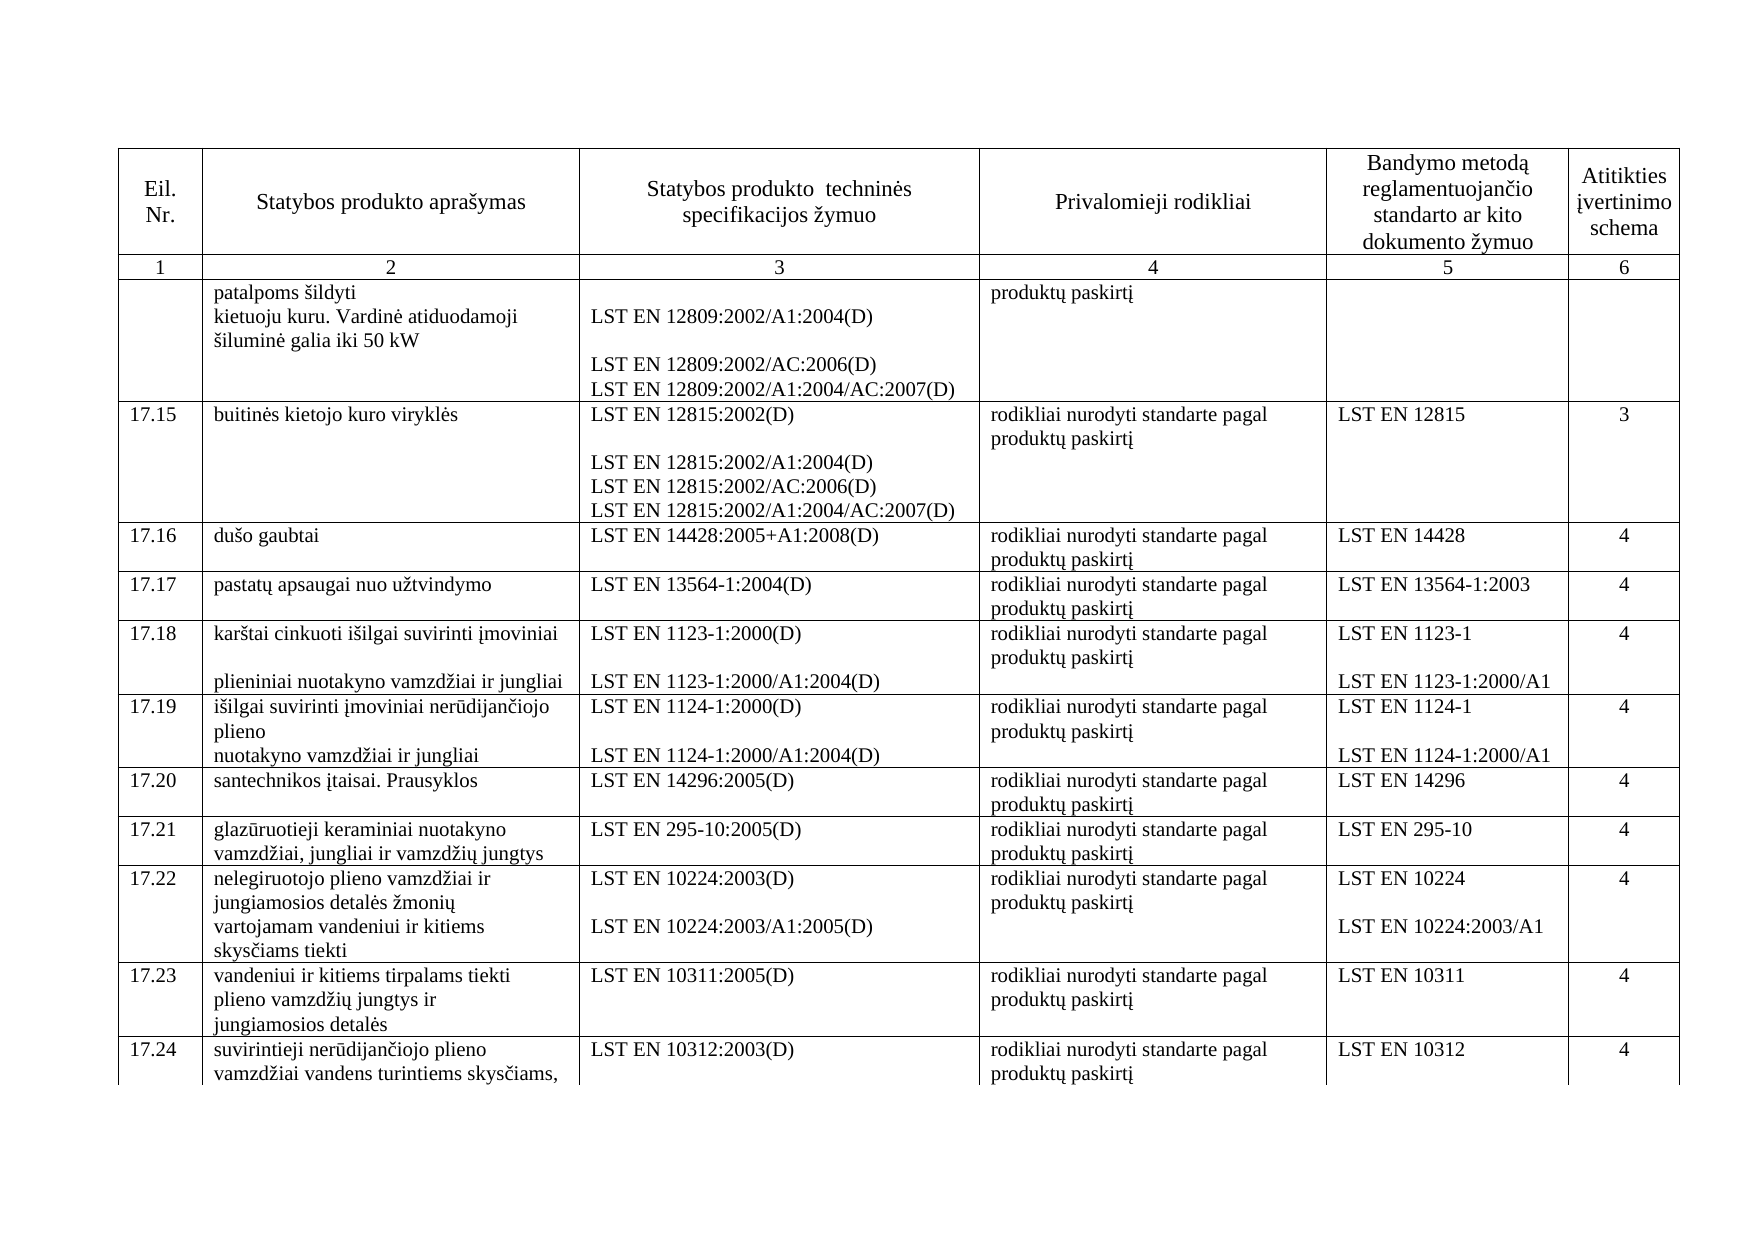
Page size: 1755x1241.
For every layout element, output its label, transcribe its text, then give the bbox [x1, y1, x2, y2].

table_header Statybos produkto aprašymas [203, 149, 579, 254]
table_cell 1 [119, 255, 202, 279]
table_cell [1327, 353, 1568, 376]
table_cell 3 [580, 255, 979, 279]
table_cell [119, 353, 202, 376]
table_cell [580, 1011, 979, 1036]
table_cell glazūruotieji keraminiai nuotakyno vamzdžiai, jungliai ir vamzdžių jungtys [203, 817, 579, 865]
table_cell LST EN 10312:2003(D) [580, 1037, 979, 1085]
table_cell [1327, 280, 1568, 304]
table_cell [1569, 474, 1679, 498]
table_cell buitinės kietojo kuro viryklės [203, 402, 579, 450]
table_cell rodikliai nurodyti standarte pagal produktų paskirtį [980, 523, 1326, 571]
table_cell [119, 376, 202, 401]
table_cell LST EN 10224:2003/A1 [1327, 914, 1568, 962]
table_cell 4 [1569, 768, 1679, 816]
table_cell rodikliai nurodyti standarte pagal produktų paskirtį [980, 572, 1326, 620]
table_header Atitikties įvertinimo schema [1569, 149, 1679, 254]
table_cell 2 [203, 255, 579, 279]
table_cell LST EN 12815:2002/AC:2006(D) [580, 474, 979, 498]
table_cell 17.20 [119, 768, 202, 816]
table_cell [119, 743, 202, 767]
table_cell rodikliai nurodyti standarte pagal produktų paskirtį [980, 621, 1326, 669]
table_cell 4 [1569, 572, 1679, 620]
table_cell LST EN 10224 [1327, 866, 1568, 914]
table_cell LST EN 1124-1:2000(D) [580, 695, 979, 743]
table_header Privalomieji rodikliai [980, 149, 1326, 254]
table_cell LST EN 10311 [1327, 963, 1568, 1011]
table_cell [119, 450, 202, 474]
table_cell 17.18 [119, 621, 202, 669]
table_cell [1327, 304, 1568, 352]
table_cell 17.23 [119, 963, 202, 1011]
table_cell LST EN 1124-1:2000/A1:2004(D) [580, 743, 979, 767]
table_cell 4 [1569, 1037, 1679, 1085]
table_cell patalpoms šildyti [203, 280, 579, 304]
table_cell karštai cinkuoti išilgai suvirinti įmoviniai [203, 621, 579, 669]
table_cell [980, 450, 1326, 474]
table_cell [1569, 743, 1679, 767]
table_cell [980, 304, 1326, 352]
table_cell [203, 376, 579, 401]
table_cell [203, 450, 579, 474]
table_cell nelegiruotojo plieno vamzdžiai ir jungiamosios detalės žmonių [203, 866, 579, 914]
table_cell LST EN 14296:2005(D) [580, 768, 979, 816]
table_cell 17.15 [119, 402, 202, 450]
table_cell [119, 280, 202, 304]
table_header Statybos produkto techninės specifikacijos žymuo [580, 149, 979, 254]
table_cell LST EN 1123-1:2000/A1:2004(D) [580, 669, 979, 693]
table_cell pastatų apsaugai nuo užtvindymo [203, 572, 579, 620]
table_cell [203, 474, 579, 498]
table_cell LST EN 10311:2005(D) [580, 963, 979, 1011]
table_cell [980, 914, 1326, 962]
table_cell LST EN 12815:2002(D) [580, 402, 979, 450]
table_cell 17.16 [119, 523, 202, 571]
table_cell [203, 498, 579, 522]
table_cell [980, 743, 1326, 767]
table_header Eil. Nr. [119, 149, 202, 254]
table_cell LST EN 1123-1 [1327, 621, 1568, 669]
table_cell [1569, 669, 1679, 693]
table_cell 17.22 [119, 866, 202, 914]
table_cell rodikliai nurodyti standarte pagal produktų paskirtį [980, 695, 1326, 743]
table_cell LST EN 1124-1:2000/A1 [1327, 743, 1568, 767]
table_cell 17.19 [119, 695, 202, 743]
table_cell LST EN 10224:2003(D) [580, 866, 979, 914]
table_cell LST EN 10312 [1327, 1037, 1568, 1085]
table_cell LST EN 295-10 [1327, 817, 1568, 865]
table_cell 4 [1569, 621, 1679, 669]
table_cell [1569, 914, 1679, 962]
table_cell [1569, 450, 1679, 474]
table_cell [119, 669, 202, 693]
table_cell santechnikos įtaisai. Prausyklos [203, 768, 579, 816]
table_cell LST EN 12809:2002/A1:2004(D) [580, 304, 979, 352]
table_cell nuotakyno vamzdžiai ir jungliai [203, 743, 579, 767]
table_cell [980, 353, 1326, 376]
table_cell [1327, 498, 1568, 522]
table_cell [1327, 474, 1568, 498]
table_cell LST EN 13564-1:2004(D) [580, 572, 979, 620]
table_cell 4 [1569, 963, 1679, 1011]
table_cell LST EN 295-10:2005(D) [580, 817, 979, 865]
table_cell rodikliai nurodyti standarte pagal produktų paskirtį [980, 963, 1326, 1011]
table_cell jungiamosios detalės [203, 1011, 579, 1036]
table_cell vandeniui ir kitiems tirpalams tiekti plieno vamzdžių jungtys ir [203, 963, 579, 1011]
table_cell 4 [1569, 866, 1679, 914]
table_cell [119, 498, 202, 522]
table_cell LST EN 1123-1:2000/A1 [1327, 669, 1568, 693]
table_cell [580, 280, 979, 304]
table_cell 17.21 [119, 817, 202, 865]
table_cell LST EN 12809:2002/A1:2004/AC:2007(D) [580, 376, 979, 401]
table_header Bandymo metodą reglamentuojančio standarto ar kito dokumento žymuo [1327, 149, 1568, 254]
table_cell LST EN 12815:2002/A1:2004(D) [580, 450, 979, 474]
table_cell 17.24 [119, 1037, 202, 1085]
table_cell [1569, 1011, 1679, 1036]
table_cell rodikliai nurodyti standarte pagal produktų paskirtį [980, 402, 1326, 450]
table_cell [980, 474, 1326, 498]
table_cell rodikliai nurodyti standarte pagal produktų paskirtį [980, 768, 1326, 816]
table_cell LST EN 13564-1:2003 [1327, 572, 1568, 620]
table_cell [1569, 376, 1679, 401]
table_cell LST EN 10224:2003/A1:2005(D) [580, 914, 979, 962]
table_cell [119, 474, 202, 498]
table_cell LST EN 14428:2005+A1:2008(D) [580, 523, 979, 571]
table_cell dušo gaubtai [203, 523, 579, 571]
table_cell išilgai suvirinti įmoviniai nerūdijančiojo plieno [203, 695, 579, 743]
table_cell LST EN 12815:2002/A1:2004/AC:2007(D) [580, 498, 979, 522]
table_cell [1327, 1011, 1568, 1036]
table_cell LST EN 14428 [1327, 523, 1568, 571]
table_cell 4 [1569, 695, 1679, 743]
table_cell plieniniai nuotakyno vamzdžiai ir jungliai [203, 669, 579, 693]
table_cell 4 [1569, 817, 1679, 865]
table_cell [1569, 498, 1679, 522]
table_cell 4 [1569, 523, 1679, 571]
table_cell suvirintieji nerūdijančiojo plieno vamzdžiai vandens turintiems skysčiams, [203, 1037, 579, 1085]
table_cell [119, 914, 202, 962]
table_cell 6 [1569, 255, 1679, 279]
table_cell LST EN 1124-1 [1327, 695, 1568, 743]
table_cell [980, 498, 1326, 522]
table_cell rodikliai nurodyti standarte pagal produktų paskirtį [980, 866, 1326, 914]
table_cell LST EN 12815 [1327, 402, 1568, 450]
table_cell LST EN 12809:2002/AC:2006(D) [580, 353, 979, 376]
table_cell LST EN 1123-1:2000(D) [580, 621, 979, 669]
table_cell [119, 304, 202, 352]
table_cell [1569, 280, 1679, 304]
table_cell [119, 1011, 202, 1036]
table_cell 5 [1327, 255, 1568, 279]
table_cell [1327, 376, 1568, 401]
table_cell rodikliai nurodyti standarte pagal produktų paskirtį [980, 1037, 1326, 1085]
table_cell 17.17 [119, 572, 202, 620]
table_cell [1327, 450, 1568, 474]
table_cell 3 [1569, 402, 1679, 450]
table_cell rodikliai nurodyti standarte pagal produktų paskirtį [980, 817, 1326, 865]
table_cell [980, 376, 1326, 401]
table_cell [980, 1011, 1326, 1036]
table_cell 4 [980, 255, 1326, 279]
table_cell kietuoju kuru. Vardinė atiduodamoji šiluminė galia iki 50 kW [203, 304, 579, 352]
table_cell [203, 353, 579, 376]
table_cell [1569, 353, 1679, 376]
table_cell produktų paskirtį [980, 280, 1326, 304]
table_cell LST EN 14296 [1327, 768, 1568, 816]
table_cell vartojamam vandeniui ir kitiems skysčiams tiekti [203, 914, 579, 962]
table_cell [980, 669, 1326, 693]
table_cell [1569, 304, 1679, 352]
